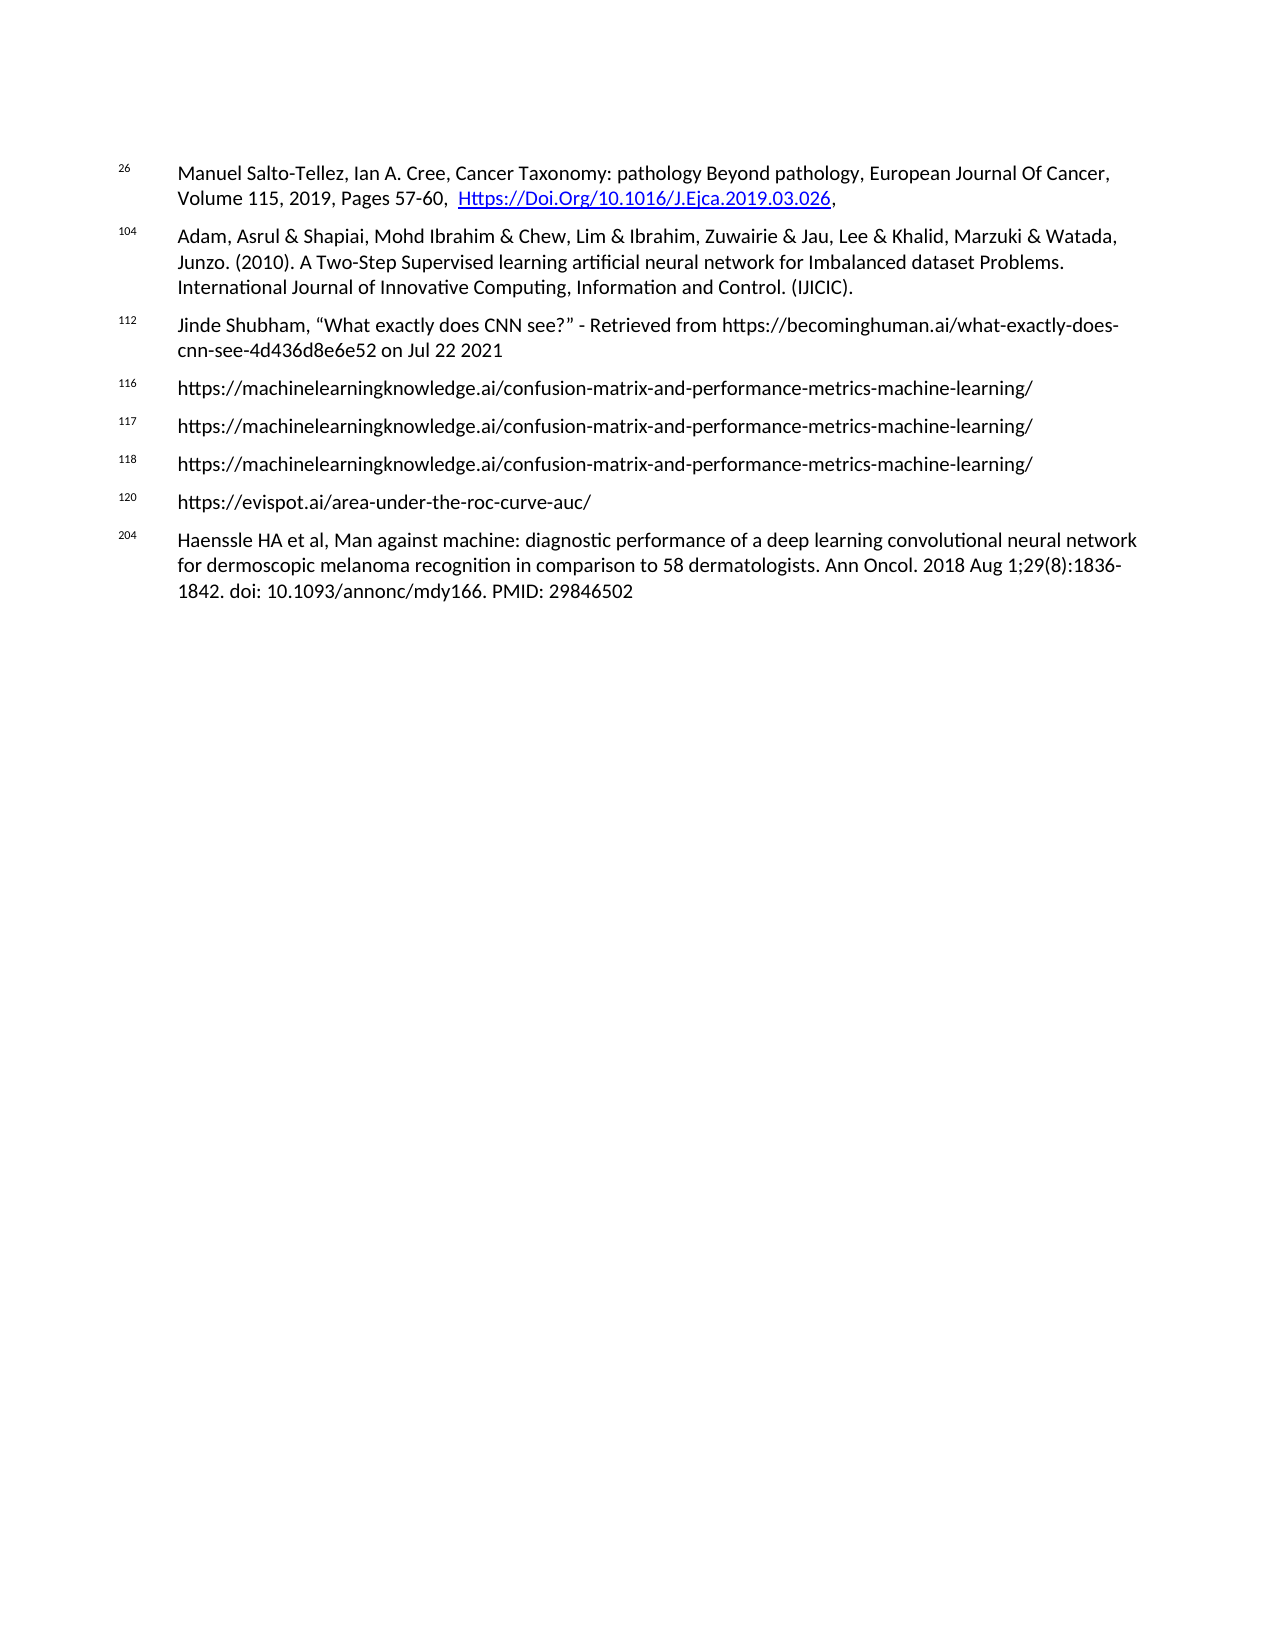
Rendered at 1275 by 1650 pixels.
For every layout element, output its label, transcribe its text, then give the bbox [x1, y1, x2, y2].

text Adam, Asrul & Shapiai, Mohd Ibrahim & Chew, Lim & Ibrahim, Zuwairie & Jau, Lee & Khalid, Marzuki & Watada, Junzo. (2010). A Two-Step Supervised learning artificial neural network for Imbalanced dataset Problems. International Journal of Innovative Computing, Information and Control. (IJICIC). [118, 223, 1157, 300]
text Manuel Salto-Tellez, Ian A. Cree, Cancer Taxonomy: pathology Beyond pathology, European Journal Of Cancer, Volume 115, 2019, Pages 57-60, Https://Doi.Org/10.1016/J.Ejca.2019.03.026, [118, 160, 1157, 211]
text https://evispot.ai/area-under-the-roc-curve-auc/ [118, 489, 1157, 515]
text https://machinelearningknowledge.ai/confusion-matrix-and-performance-metrics-machine-learning/ [118, 376, 1157, 401]
text Jinde Shubham, “What exactly does CNN see?” - Retrieved from https://becominghuman.ai/what-exactly-does-cnn-see-4d436d8e6e52 on Jul 22 2021 [118, 312, 1157, 363]
text Haenssle HA et al, Man against machine: diagnostic performance of a deep learning convolutional neural network for dermoscopic melanoma recognition in comparison to 58 dermatologists. Ann Oncol. 2018 Aug 1;29(8):1836-1842. doi: 10.1093/annonc/mdy166. PMID: 29846502 [118, 527, 1157, 603]
text https://machinelearningknowledge.ai/confusion-matrix-and-performance-metrics-machine-learning/ [118, 451, 1157, 477]
text https://machinelearningknowledge.ai/confusion-matrix-and-performance-metrics-machine-learning/ [118, 413, 1157, 439]
